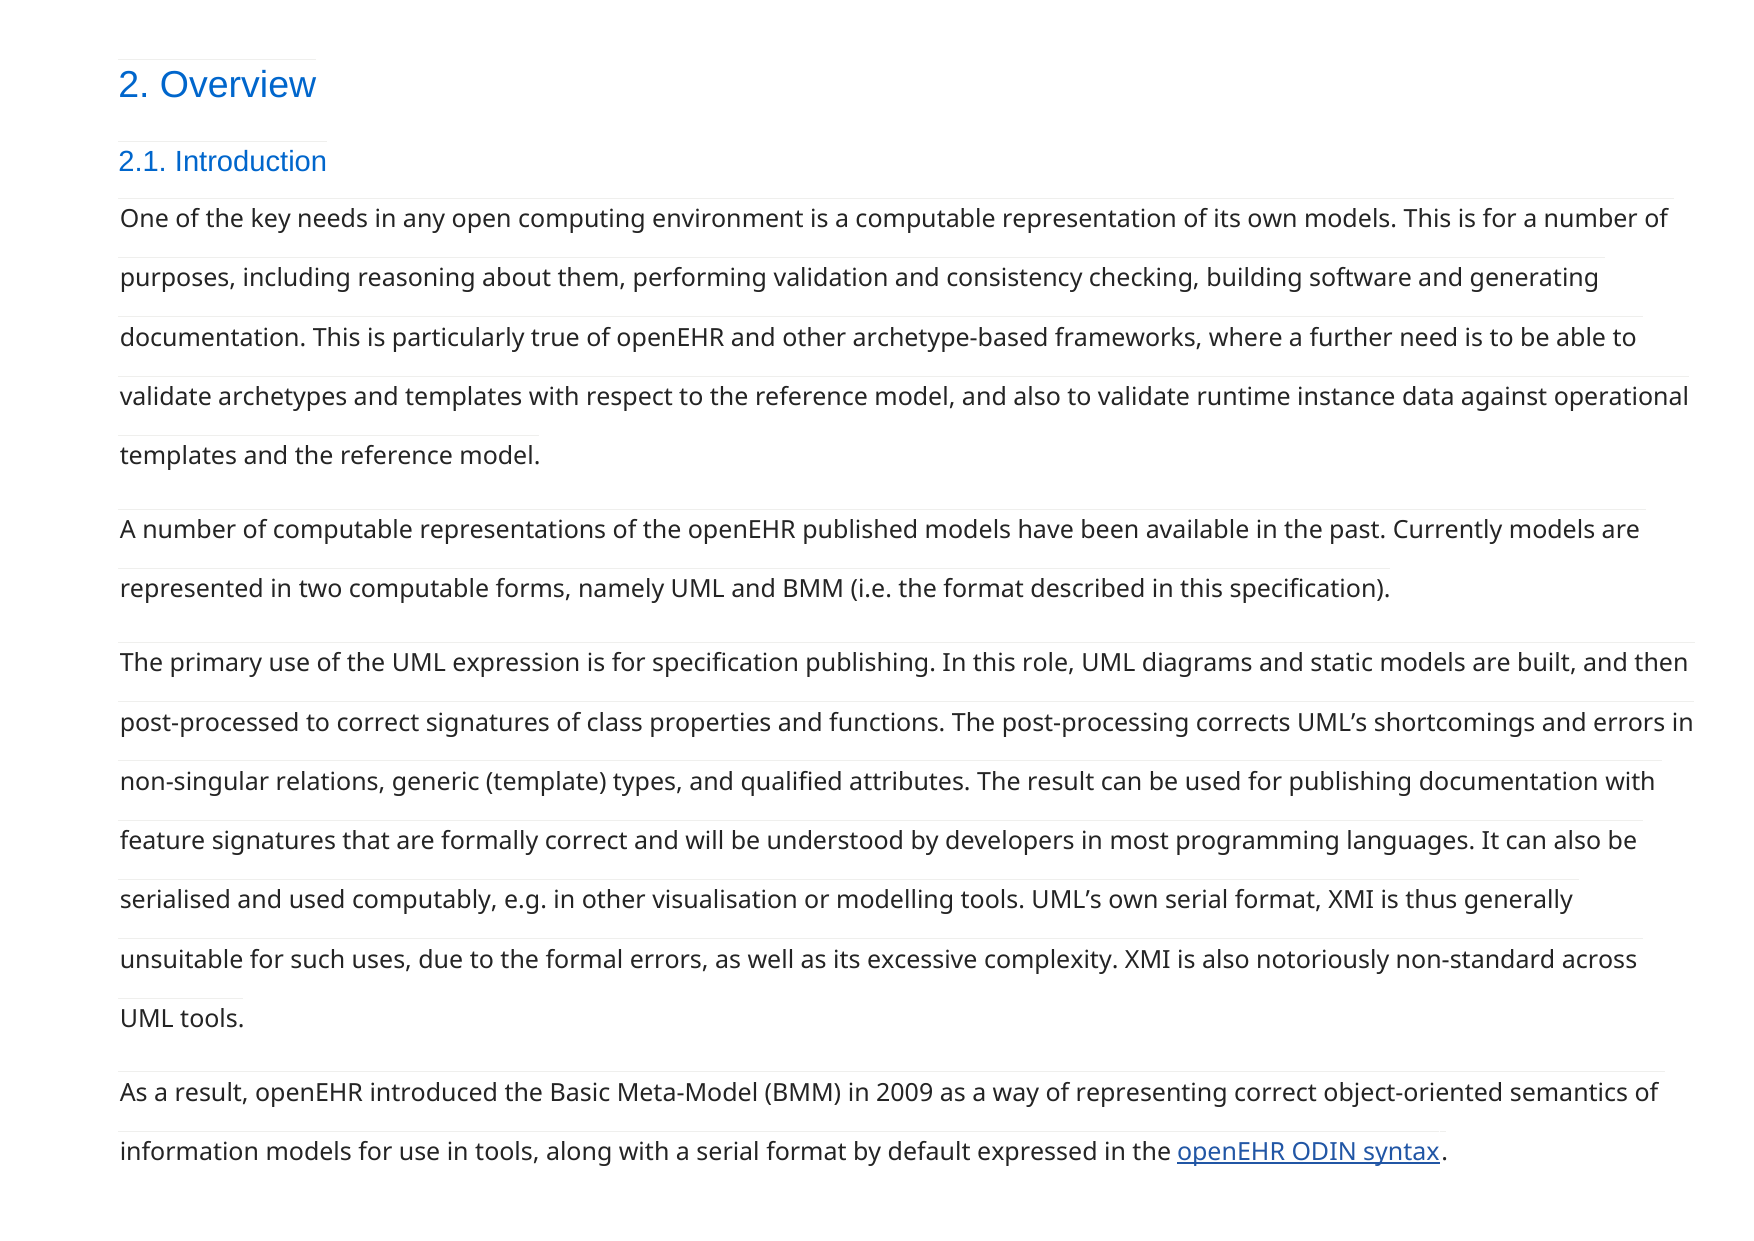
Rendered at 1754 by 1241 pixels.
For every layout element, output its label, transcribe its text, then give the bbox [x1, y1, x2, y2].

text As a result, openEHR introduced the Basic Meta-Model (BMM) in 2009 as a way of representing correct object-oriented semantics of information models for use in tools, along with a serial format by default expressed in the openEHR ODIN syntax. [118, 1071, 1695, 1168]
subtitle 2. Overview [118, 59, 1695, 105]
text A number of computable representations of the openEHR published models have been available in the past. Currently models are represented in two computable forms, namely UML and BMM (i.e. the format described in this specification). [118, 509, 1695, 605]
subtitle 2.1. Introduction [118, 141, 1695, 178]
text The primary use of the UML expression is for specification publishing. In this role, UML diagrams and static models are built, and then post-processed to correct signatures of class properties and functions. The post-processing corrects UML’s shortcomings and errors in non-singular relations, generic (template) types, and qualified attributes. The result can be used for publishing documentation with feature signatures that are formally correct and will be understood by developers in most programming languages. It can also be serialised and used computably, e.g. in other visualisation or modelling tools. UML’s own serial format, XMI is thus generally unsuitable for such uses, due to the formal errors, as well as its excessive complexity. XMI is also notoriously non-standard across UML tools. [118, 643, 1695, 1034]
text One of the key needs in any open computing environment is a computable representation of its own models. This is for a number of purposes, including reasoning about them, performing validation and consistency checking, building software and generating documentation. This is particularly true of openEHR and other archetype-based frameworks, where a further need is to be able to validate archetypes and templates with respect to the reference model, and also to validate runtime instance data against operational templates and the reference model. [118, 198, 1695, 472]
